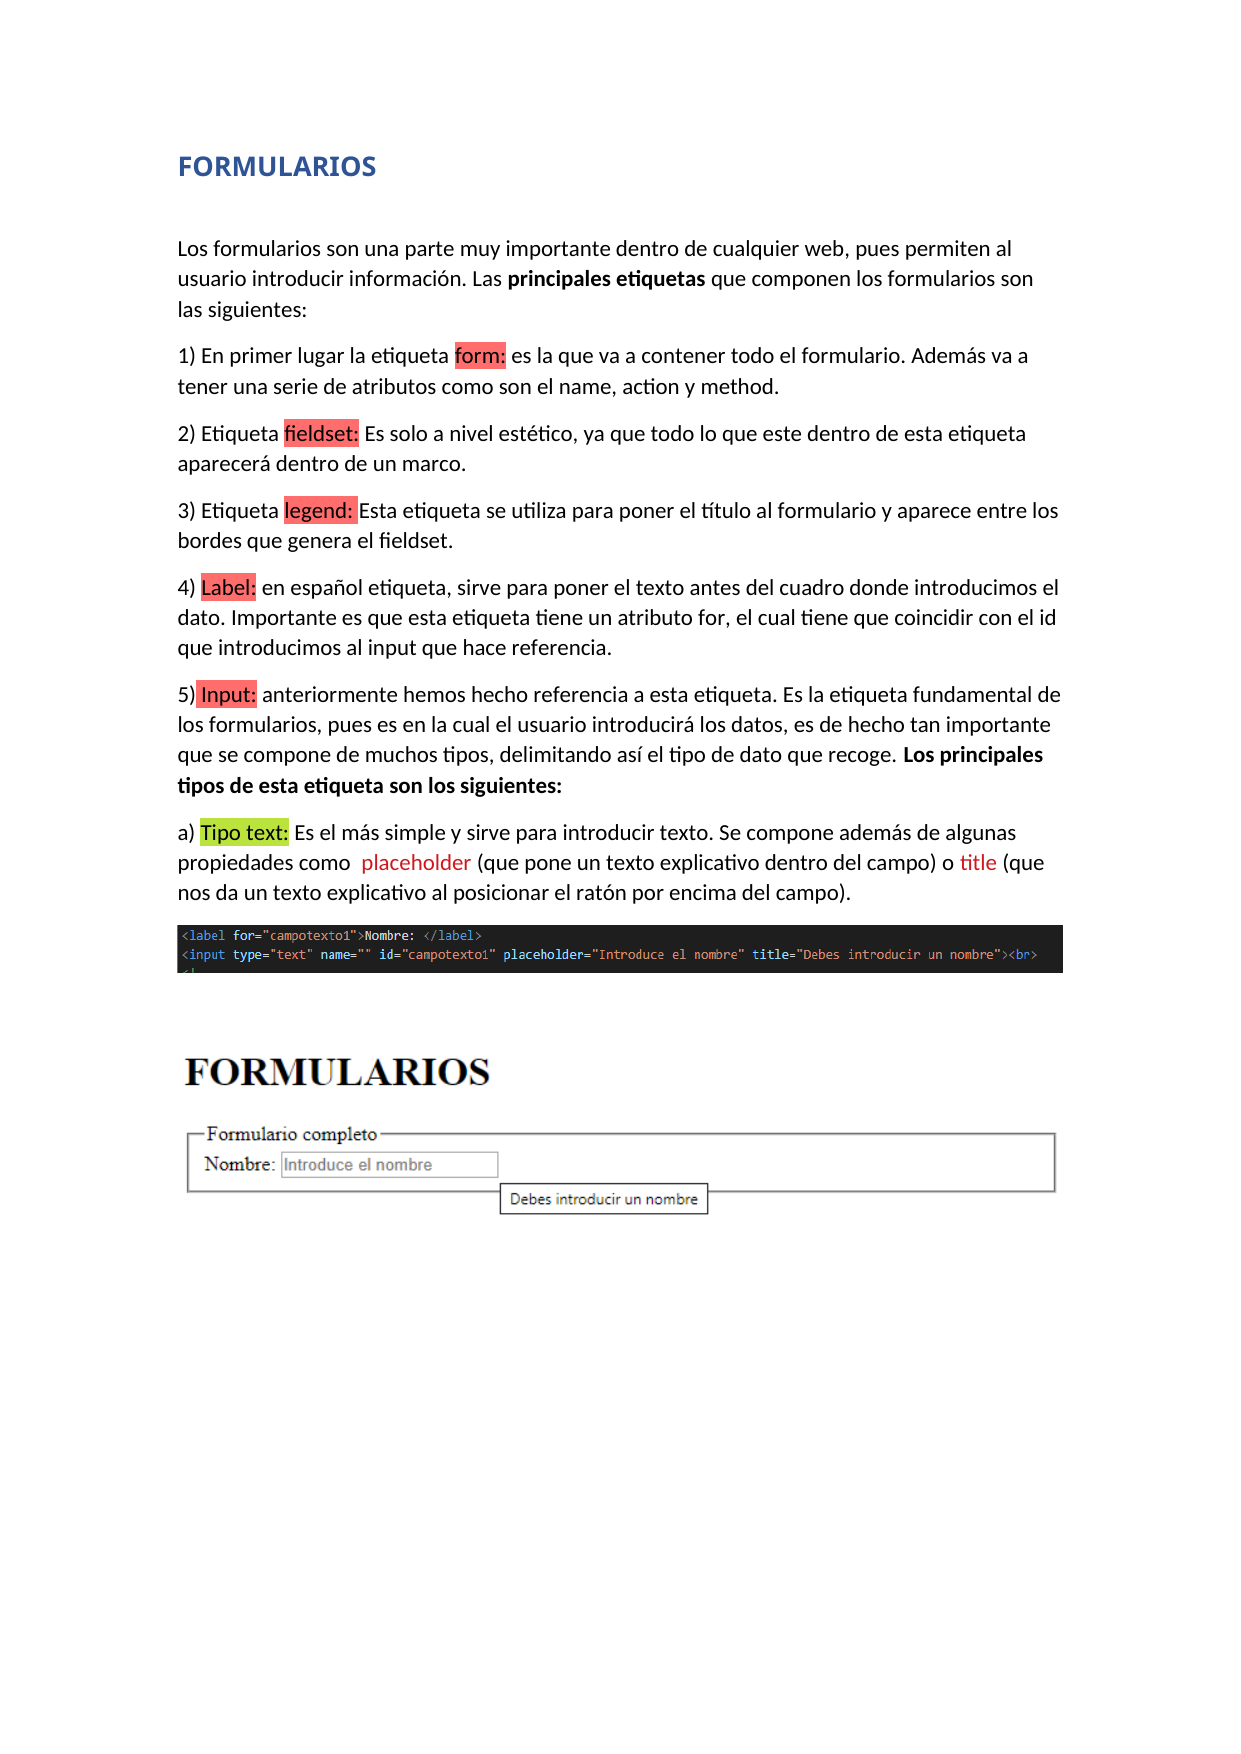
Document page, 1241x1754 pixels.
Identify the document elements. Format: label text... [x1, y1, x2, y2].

subtitle FORMULARIOS [177, 148, 1063, 184]
text Los formularios son una parte muy importante dentro de cualquier web, pues permiten al usuario introducir información. Las principales etiquetas que componen los formularios son las siguientes: [177, 234, 1063, 323]
text 1) En primer lugar la etiqueta form: es la que va a contener todo el formulario. Además va a tener una serie de atributos como son el name, action y method. [177, 342, 1063, 400]
text 5) Input: anteriormente hemos hecho referencia a esta etiqueta. Es la etiqueta fundamental de los formularios, pues es en la cual el usuario introducirá los datos, es de hecho tan importante que se compone de muchos tipos, delimitando así el tipo de dato que recoge. Los principales tipos de esta etiqueta son los siguientes: [177, 680, 1063, 799]
picture [177, 1040, 1063, 1271]
text a) Tipo text: Es el más simple y sirve para introducir texto. Se compone además de algunas propiedades como placeholder (que pone un texto explicativo dentro del campo) o title (que nos da un texto explicativo al posicionar el ratón por encima del campo). [177, 818, 1063, 906]
picture [177, 925, 1063, 973]
text 4) Label: en español etiqueta, sirve para poner el texto antes del cuadro donde introducimos el dato. Importante es que esta etiqueta tiene un atributo for, el cual tiene que coincidir con el id que introducimos al input que hace referencia. [177, 573, 1063, 661]
text 2) Etiqueta fieldset: Es solo a nivel estético, ya que todo lo que este dentro de esta etiqueta aparecerá dentro de un marco. [177, 419, 1063, 477]
text 3) Etiqueta legend: Esta etiqueta se utiliza para poner el título al formulario y aparece entre los bordes que genera el fieldset. [177, 496, 1063, 554]
